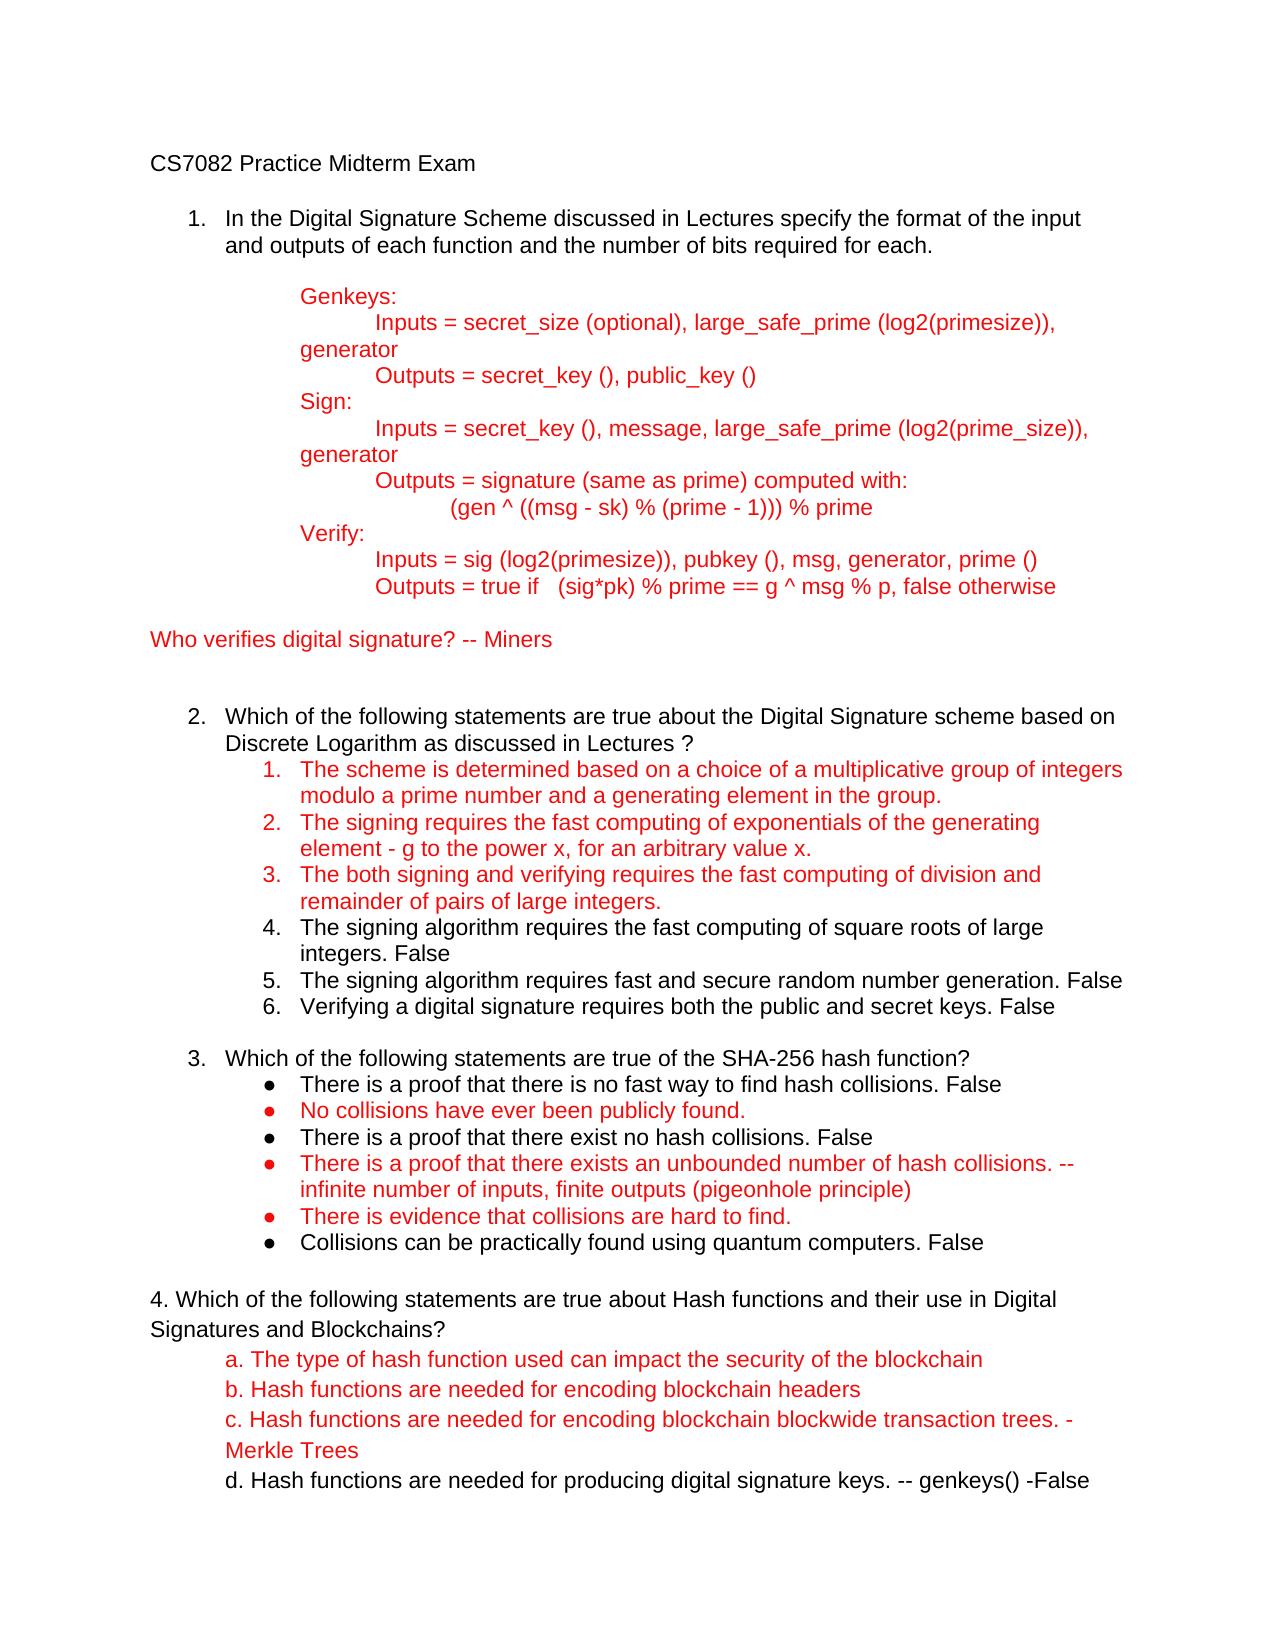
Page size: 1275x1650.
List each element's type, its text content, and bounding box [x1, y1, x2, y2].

list There is a proof that there is no fast way to find hash collisions. False [262, 1071, 1125, 1097]
text b. Hash functions are needed for encoding blockchain headers [225, 1376, 1125, 1402]
list Which of the following statements are true about the Digital Signature scheme based on Discrete Logarithm as discussed in Lectures ? [187, 703, 1125, 756]
text Genkeys: [300, 283, 1125, 309]
text CS7082 Practice Midterm Exam [150, 150, 1125, 176]
list The signing requires the fast computing of exponentials of the generating element - g to the power x, for an arbitrary value x. [262, 809, 1125, 861]
text c. Hash functions are needed for encoding blockchain blockwide transaction trees. - Merkle Trees [225, 1406, 1125, 1463]
list The both signing and verifying requires the fast computing of division and remainder of pairs of large integers. [262, 861, 1125, 914]
list There is a proof that there exists an unbounded number of hash collisions. -- infinite number of inputs, finite outputs (pigeonhole principle) [262, 1150, 1125, 1203]
list Which of the following statements are true of the SHA-256 hash function? [187, 1044, 1125, 1071]
text Who verifies digital signature? -- Miners [150, 626, 1125, 652]
text Inputs = sig (log2(primesize)), pubkey (), msg, generator, prime () [150, 546, 1125, 573]
text (gen ^ ((msg - sk) % (prime - 1))) % prime [375, 494, 1125, 520]
text Outputs = secret_key (), public_key () [300, 362, 1125, 388]
text Inputs = secret_key (), message, large_safe_prime (log2(prime_size)), generator [300, 415, 1125, 467]
text Inputs = secret_size (optional), large_safe_prime (log2(primesize)), generator [300, 309, 1125, 362]
list Verifying a digital signature requires both the public and secret keys. False [262, 993, 1125, 1019]
text d. Hash functions are needed for producing digital signature keys. -- genkeys() -False [225, 1467, 1125, 1493]
text Outputs = true if (sig*pk) % prime == g ^ msg % p, false otherwise [150, 573, 1125, 599]
text a. The type of hash function used can impact the security of the blockchain [225, 1346, 1125, 1372]
list No collisions have ever been publicly found. [262, 1097, 1125, 1123]
list The signing algorithm requires the fast computing of square roots of large integers. False [262, 914, 1125, 967]
list The scheme is determined based on a choice of a multiplicative group of integers modulo a prime number and a generating element in the group. [262, 756, 1125, 809]
text Verify: [150, 520, 1125, 546]
list The signing algorithm requires fast and secure random number generation. False [262, 967, 1125, 993]
list Collisions can be practically found using quantum computers. False [262, 1229, 1125, 1255]
text 4. Which of the following statements are true about Hash functions and their use in Digital Signatures and Blockchains? [150, 1286, 1125, 1342]
list In the Digital Signature Scheme discussed in Lectures specify the format of the input and outputs of each function and the number of bits required for each. [187, 205, 1125, 258]
list There is evidence that collisions are hard to find. [262, 1203, 1125, 1229]
text Sign: [300, 388, 1125, 415]
text Outputs = signature (same as prime) computed with: [300, 467, 1125, 494]
list There is a proof that there exist no hash collisions. False [262, 1123, 1125, 1150]
